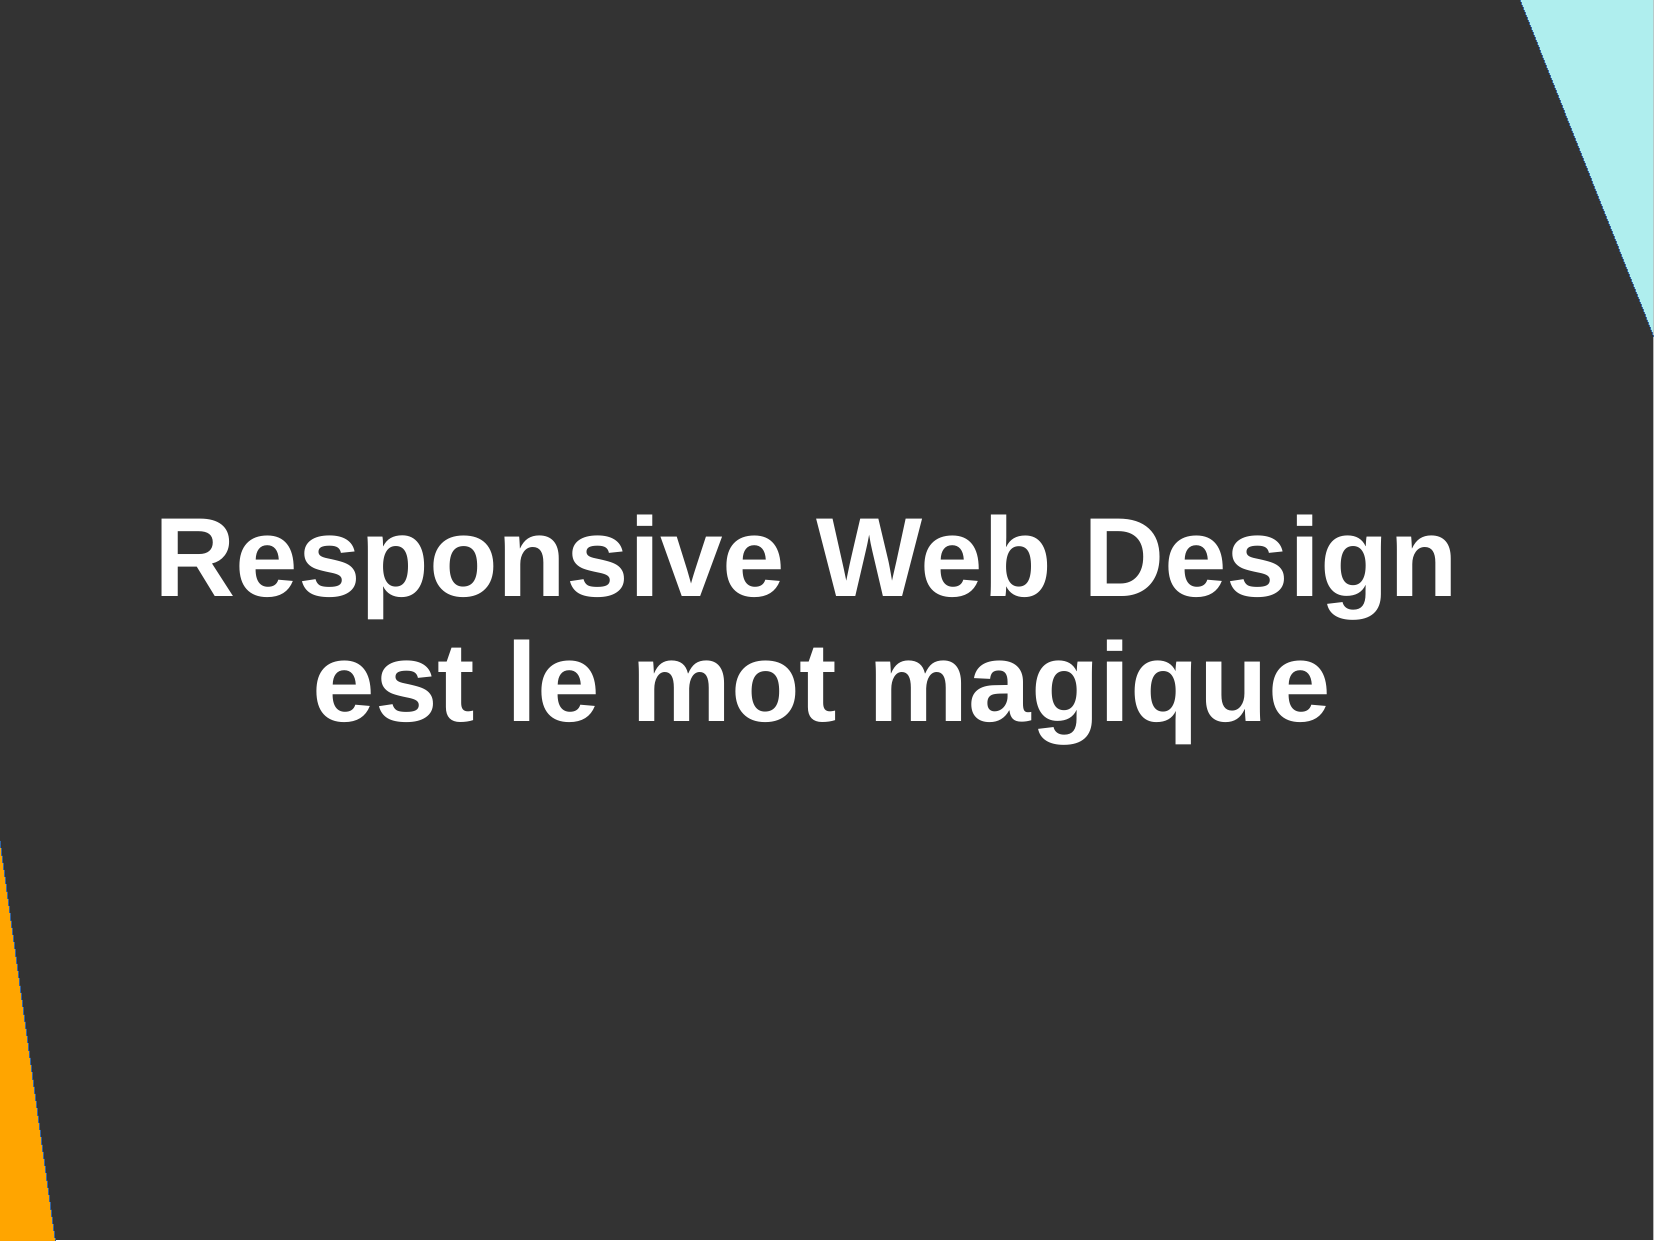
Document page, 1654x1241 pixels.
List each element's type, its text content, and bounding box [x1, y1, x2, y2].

title Responsive Web Design est le mot magique [22, 494, 1622, 746]
text_box [0, 840, 56, 1241]
text_box [1520, 0, 1654, 337]
